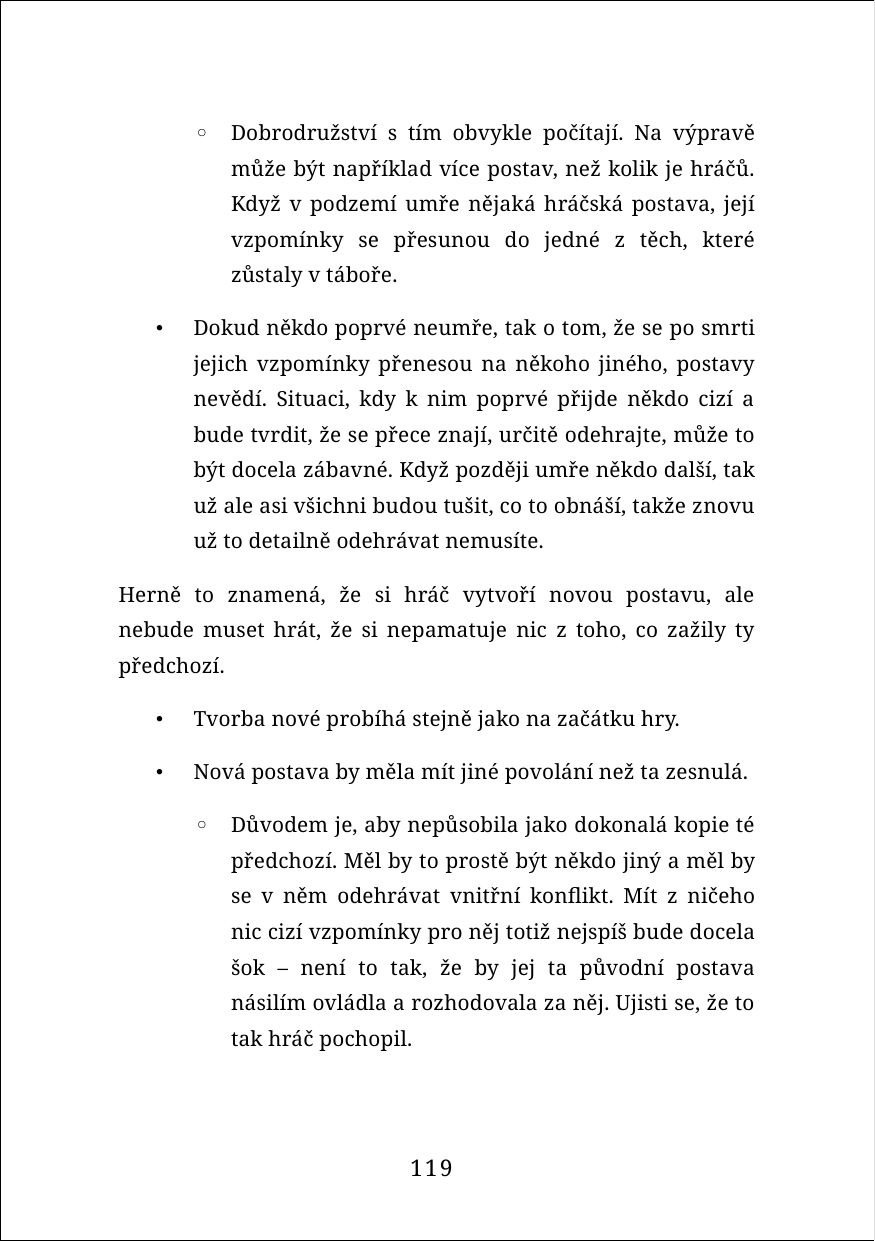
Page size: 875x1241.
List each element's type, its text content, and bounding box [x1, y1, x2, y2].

text Herně to znamená, že si hráč vytvoří novou postavu, ale nebude muset hrát, že si nepamatuje nic z toho, co zažily ty předchozí. [118, 580, 756, 679]
list Důvodem je, aby nepůsobila jako dokonalá kopie té předchozí. Měl by to prostě být někdo jiný a měl by se v něm odehrávat vnitřní konflikt. Mít z ničeho nic cizí vzpomínky pro něj totiž nejspíš bude docela šok – není to tak, že by jej ta původní postava násilím ovládla a rozhodovala za něj. Ujisti se, že to tak hráč pochopil. [193, 811, 756, 1052]
list Tvorba nové probíhá stejně jako na začátku hry. [156, 704, 756, 733]
list Dokud někdo poprvé neumře, tak o tom, že se po smrti jejich vzpomínky přenesou na někoho jiného, postavy nevědí. Situaci, kdy k nim poprvé přijde někdo cizí a bude tvrdit, že se přece znají, určitě odehrajte, může to být docela zábavné. Když později umře někdo další, tak už ale asi všichni budou tušit, co to obnáší, takže znovu už to detailně odehrávat nemusíte. [156, 313, 756, 555]
list Dobrodružství s tím obvykle počítají. Na výpravě může být například více postav, než kolik je hráčů. Když v podzemí umře nějaká hráčská postava, její vzpomínky se přesunou do jedné z těch, které zůstaly v táboře. [193, 118, 756, 289]
list Nová postava by měla mít jiné povolání než ta zesnulá. [156, 757, 756, 786]
